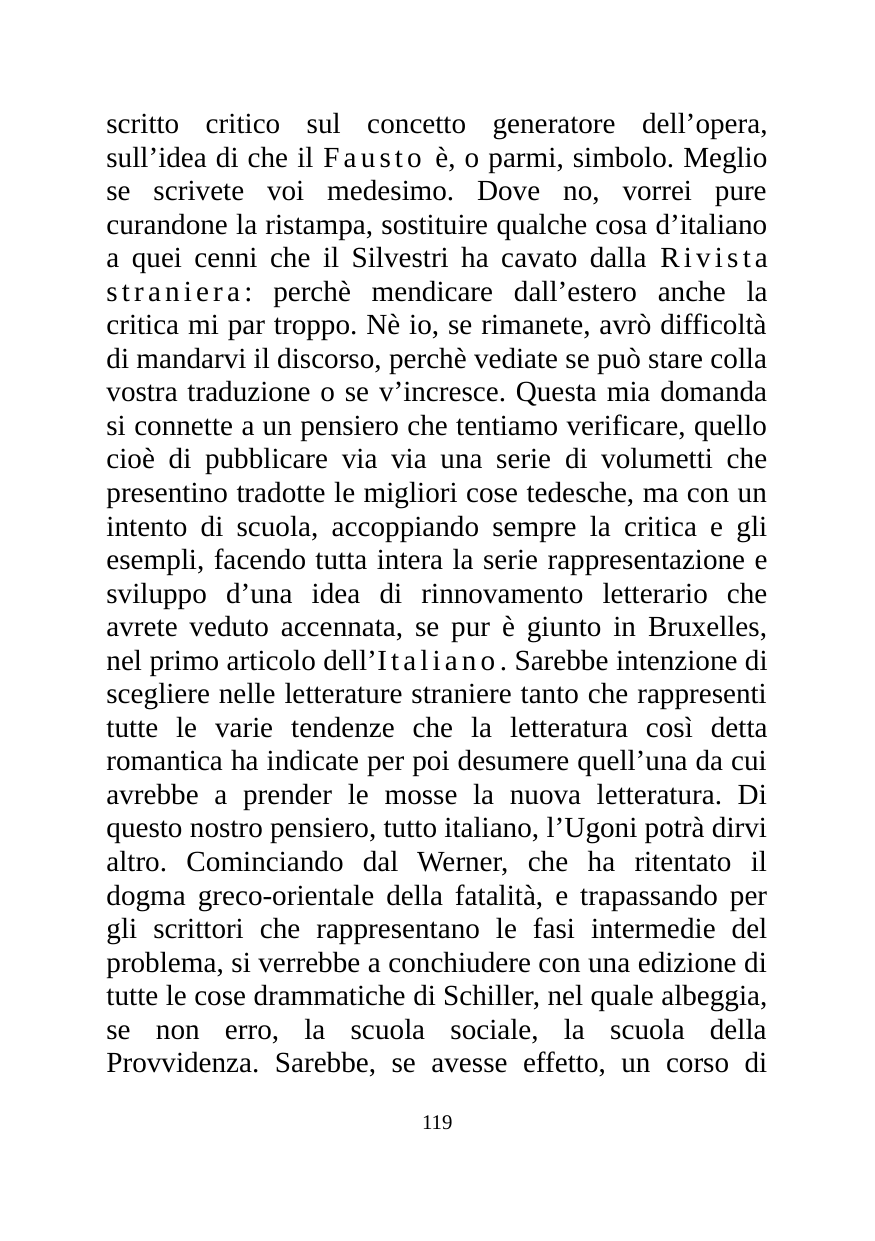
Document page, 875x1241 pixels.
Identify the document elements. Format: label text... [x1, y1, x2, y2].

text scritto critico sul concetto generatore dell’opera, sull’idea di che il Fausto è, o parmi, simbolo. Meglio se scrivete voi medesimo. Dove no, vorrei pure curandone la ristampa, sostituire qualche cosa d’italiano a quei cenni che il Silvestri ha cavato dalla Rivista straniera: perchè mendicare dall’estero anche la critica mi par troppo. Nè io, se rimanete, avrò difficoltà di mandarvi il discorso, perchè vediate se può stare colla vostra traduzione o se v’incresce. Questa mia domanda si connette a un pensiero che tentiamo verificare, quello cioè di pubblicare via via una serie di volumetti che presentino tradotte le migliori cose tedesche, ma con un intento di scuola, accoppiando sempre la critica e gli esempli, facendo tutta intera la serie rappresentazione e sviluppo d’una idea di rinnovamento letterario che avrete veduto accennata, se pur è giunto in Bruxelles, nel primo articolo dell’Italiano. Sarebbe intenzione di scegliere nelle letterature straniere tanto che rappresenti tutte le varie tendenze che la letteratura così detta romantica ha indicate per poi desumere quell’una da cui avrebbe a prender le mosse la nuova letteratura. Di questo nostro pensiero, tutto italiano, l’Ugoni potrà dirvi altro. Cominciando dal Werner, che ha ritentato il dogma greco-orientale della fatalità, e trapassando per gli scrittori che rappresentano le fasi intermedie del problema, si verrebbe a conchiudere con una edizione di tutte le cose drammatiche di Schiller, nel quale albeggia, se non erro, la scuola sociale, la scuola della Provvidenza. Sarebbe, se avesse effetto, un corso di [106, 106, 768, 1079]
